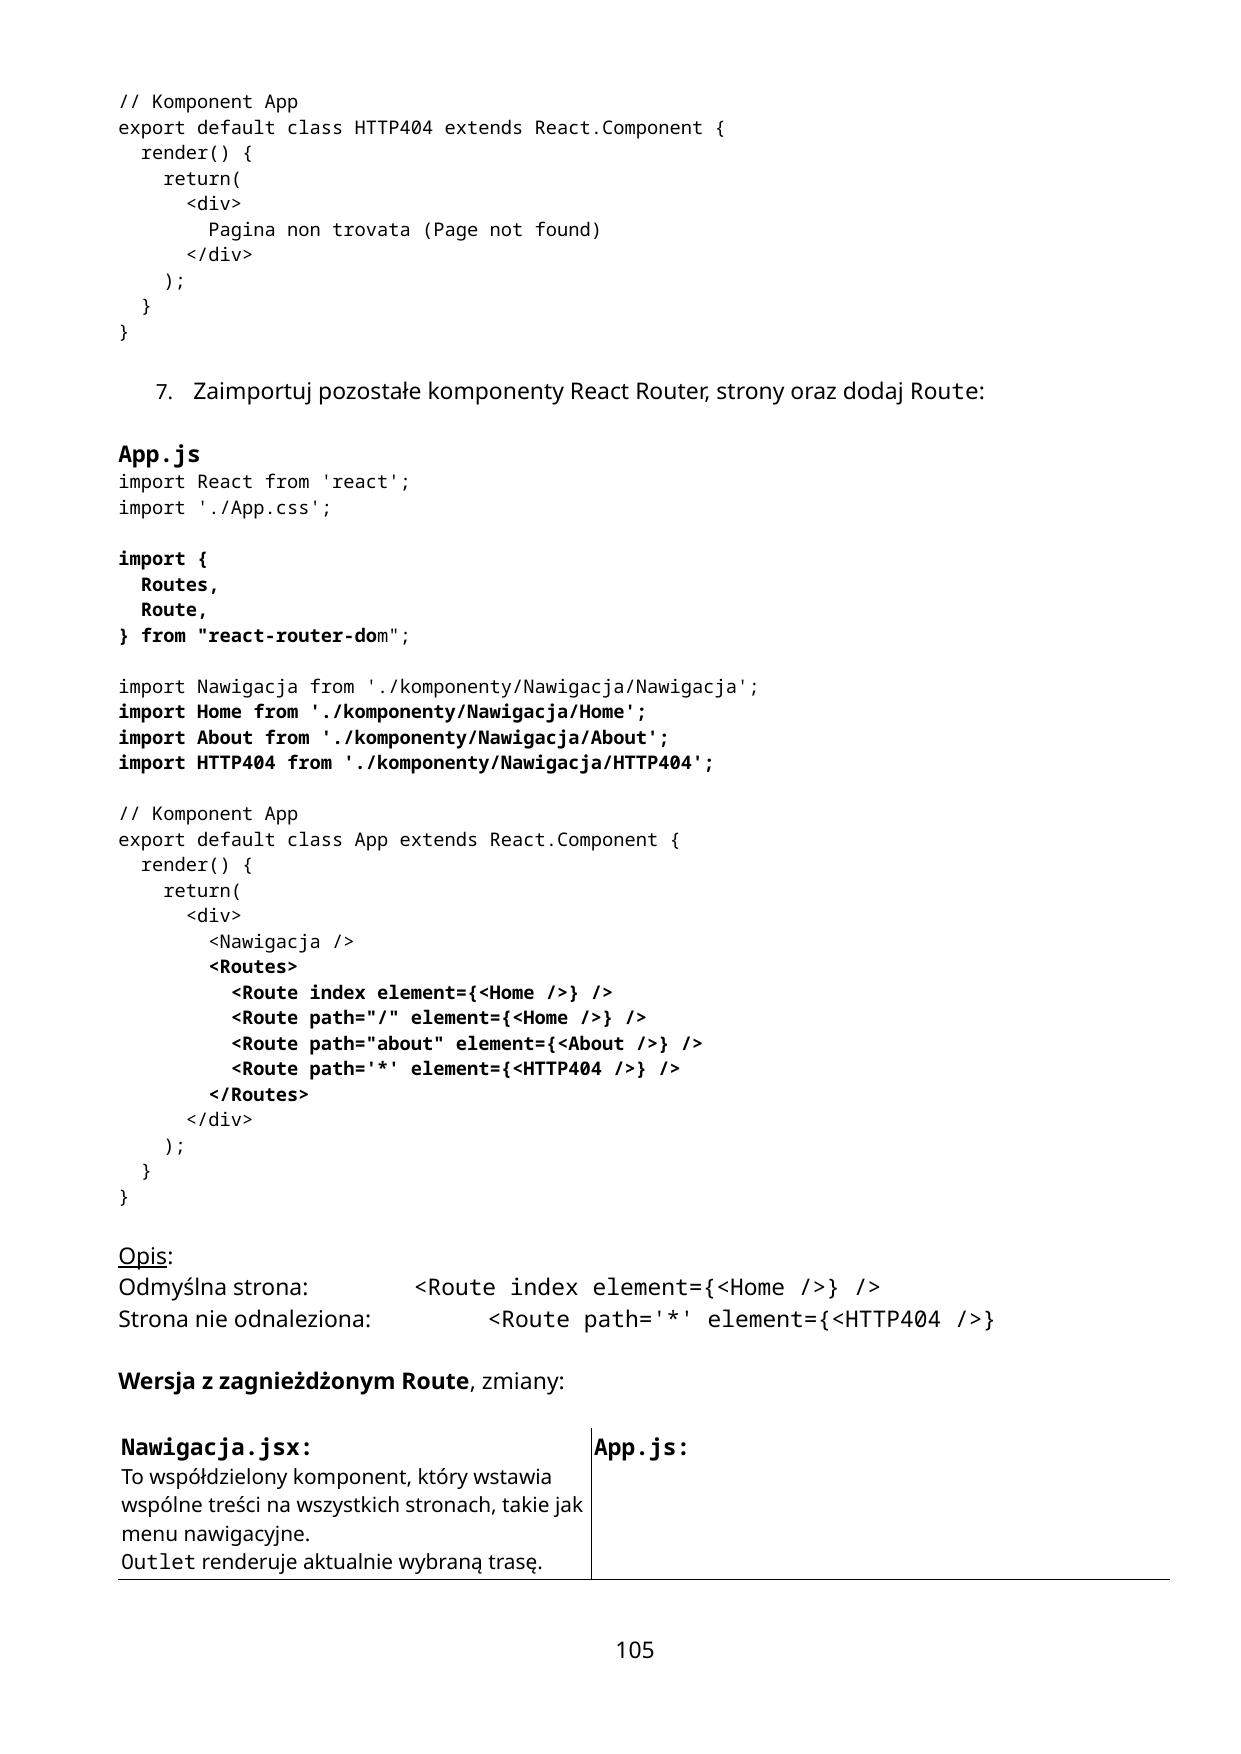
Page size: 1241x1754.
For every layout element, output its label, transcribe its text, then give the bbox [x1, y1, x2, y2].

text import { [118, 545, 1152, 571]
text } [118, 318, 1152, 344]
text import Nawigacja from './komponenty/Nawigacja/Nawigacja'; [118, 673, 1152, 698]
text // Komponent App [118, 801, 1152, 826]
text </div> [118, 242, 1152, 267]
text } from "react-router-dom"; [118, 622, 1152, 647]
text // Komponent App [118, 88, 1152, 114]
text <Nawigacja /> [118, 928, 1152, 954]
text Odmyślna strona: <Route index element={<Home />} /> [118, 1271, 1152, 1303]
text return( [118, 877, 1152, 903]
text import HTTP404 from './komponenty/Nawigacja/HTTP404'; [118, 749, 1152, 775]
table_header Nawigacja.jsx: To współdzielony komponent, który wstawia wspólne treści na wszystkich stronach, takie jak menu nawigacyjne. Outlet renderuje aktualnie wybraną trasę. [118, 1428, 591, 1578]
text import './App.css'; [118, 494, 1152, 520]
text Strona nie odnaleziona: <Route path='*' element={<HTTP404 />} [118, 1303, 1152, 1334]
text export default class App extends React.Component { [118, 826, 1152, 852]
text App.js [118, 437, 1152, 469]
text Wersja z zagnieżdżonym Route, zmiany: [118, 1365, 1152, 1396]
text <Routes> [118, 954, 1152, 979]
text return( [118, 165, 1152, 191]
text <Route index element={<Home />} /> [118, 979, 1152, 1005]
text } [118, 293, 1152, 318]
text } [118, 1183, 1152, 1209]
table_header App.js: [592, 1428, 1169, 1578]
text import Home from './komponenty/Nawigacja/Home'; [118, 698, 1152, 724]
text export default class HTTP404 extends React.Component { [118, 114, 1152, 139]
text import React from 'react'; [118, 469, 1152, 494]
text Pagina non trovata (Page not found) [118, 216, 1152, 242]
text ); [118, 267, 1152, 293]
text <Route path='*' element={<HTTP404 />} /> [118, 1056, 1152, 1081]
text Routes, [118, 571, 1152, 596]
text import About from './komponenty/Nawigacja/About'; [118, 724, 1152, 749]
text } [118, 1158, 1152, 1183]
text render() { [118, 852, 1152, 877]
text Opis: [118, 1240, 1152, 1271]
text <Route path="/" element={<Home />} /> [118, 1005, 1152, 1030]
text render() { [118, 139, 1152, 165]
text Route, [118, 596, 1152, 622]
text <div> [118, 903, 1152, 928]
list Zaimportuj pozostałe komponenty React Router, strony oraz dodaj Route: [156, 375, 1152, 406]
text </div> [118, 1107, 1152, 1132]
text </Routes> [118, 1081, 1152, 1107]
text <div> [118, 191, 1152, 216]
text ); [118, 1132, 1152, 1158]
text <Route path="about" element={<About />} /> [118, 1030, 1152, 1056]
